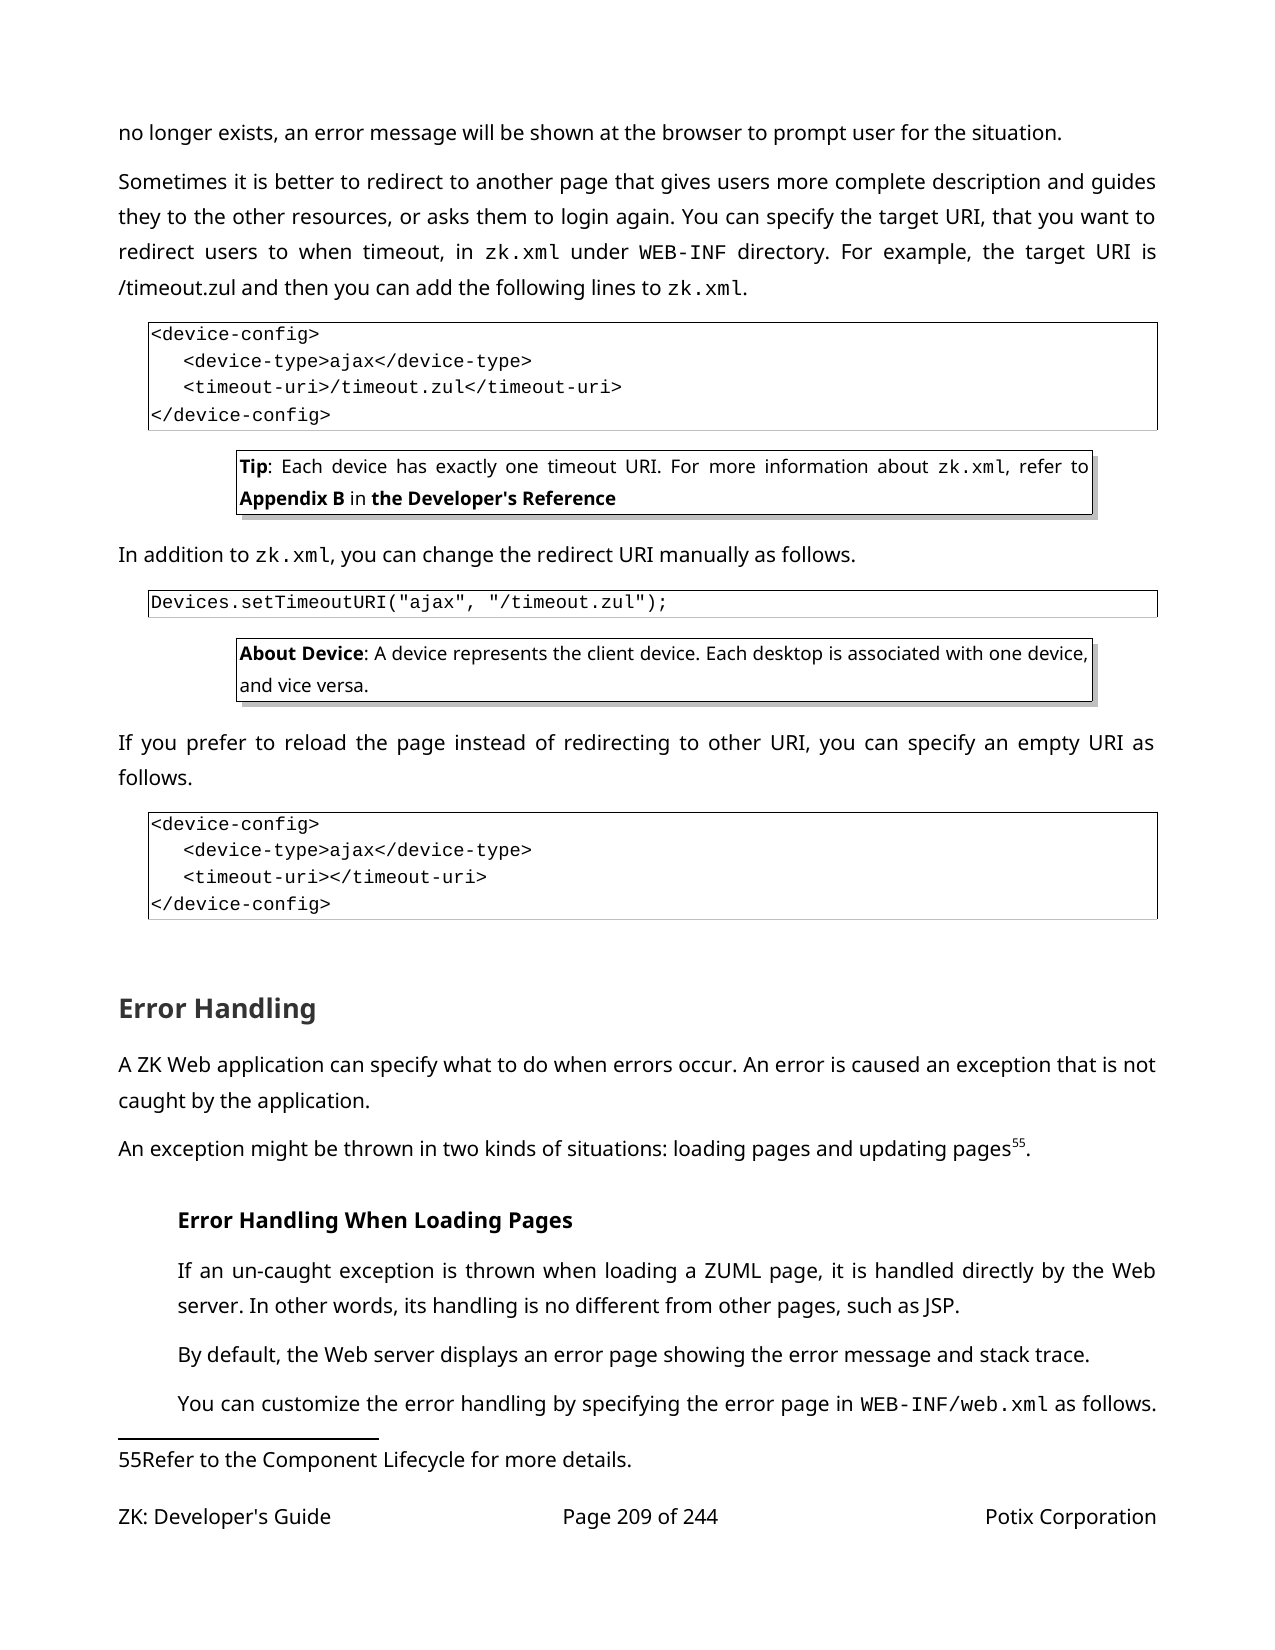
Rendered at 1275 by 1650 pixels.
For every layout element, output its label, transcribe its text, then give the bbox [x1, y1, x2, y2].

text In addition to zk.xml, you can change the redirect URI manually as follows. [118, 541, 1157, 569]
text Sometimes it is better to redirect to another page that gives users more complete description and guides they to the other resources, or asks them to login again. You can specify the target URI, that you want to redirect users to when timeout, in zk.xml under WEB-INF directory. For example, the target URI is /timeout.zul and then you can add the following lines to zk.xml. [118, 167, 1157, 301]
text You can customize the error handling by specifying the error page in WEB-INF/web.xml as follows. [177, 1389, 1157, 1417]
text An exception might be thrown in two kinds of situations: loading pages and updating pages. [118, 1134, 1157, 1163]
text Tip: Each device has exactly one timeout URI. For more information about zk.xml, refer to Appendix B in the Developer's Reference [237, 451, 1092, 514]
text Refer to the Component Lifecycle for more details. [118, 1445, 1157, 1473]
text Devices.setTimeoutURI("ajax", "/timeout.zul"); [149, 591, 1157, 617]
subtitle Error Handling When Loading Pages [177, 1205, 1157, 1235]
text </device-config> [149, 402, 1157, 430]
text If you prefer to reload the page instead of redirecting to other URI, you can specify an empty URI as follows. [118, 728, 1157, 791]
text </device-config> [149, 892, 1157, 919]
text About Device: A device represents the client device. Each desktop is associated with one device, and vice versa. [237, 639, 1092, 701]
text <device-config> <device-type>ajax</device-type> <timeout-uri></timeout-uri> [149, 813, 1157, 889]
text By default, the Web server displays an error page showing the error message and stack trace. [177, 1340, 1157, 1368]
subtitle Error Handling [118, 990, 1157, 1027]
text A ZK Web application can specify what to do when errors occur. An error is caused an exception that is not caught by the application. [118, 1051, 1157, 1114]
text no longer exists, an error message will be shown at the browser to prompt user for the situation. [118, 118, 1157, 146]
text If an un-caught exception is thrown when loading a ZUML page, it is handled directly by the Web server. In other words, its handling is no different from other pages, such as JSP. [177, 1256, 1157, 1319]
text <device-config> <device-type>ajax</device-type> <timeout-uri>/timeout.zul</timeout-uri> [149, 323, 1157, 399]
